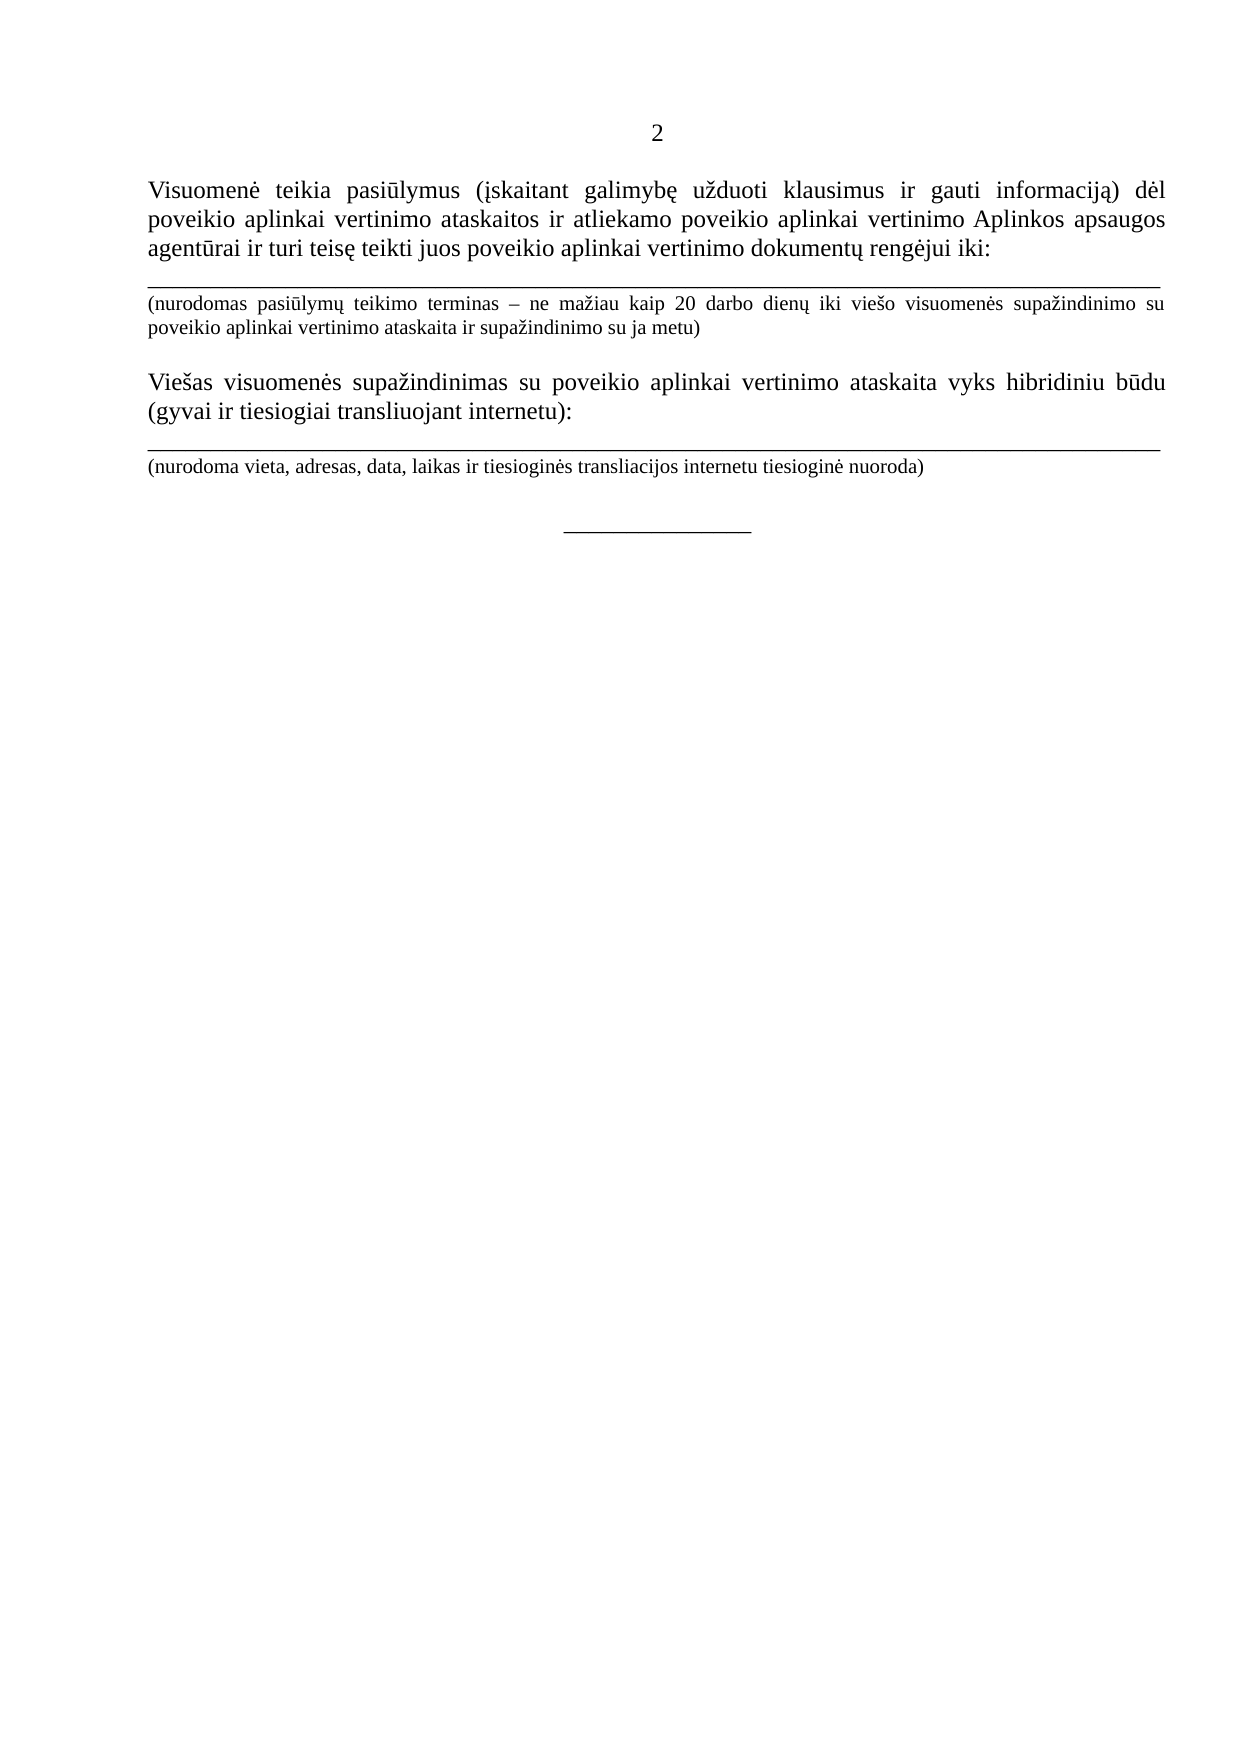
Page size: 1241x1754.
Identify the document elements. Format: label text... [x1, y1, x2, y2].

text (nurodoma vieta, adresas, data, laikas ir tiesioginės transliacijos internetu tiesioginė nuoroda) [148, 454, 1167, 478]
text _________________________________________________________________________________ [148, 425, 1167, 454]
text Visuomenė teikia pasiūlymus (įskaitant galimybę užduoti klausimus ir gauti informaciją) dėl poveikio aplinkai vertinimo ataskaitos ir atliekamo poveikio aplinkai vertinimo Aplinkos apsaugos agentūrai ir turi teisę teikti juos poveikio aplinkai vertinimo dokumentų rengėjui iki: [148, 176, 1167, 262]
text _______________ [148, 507, 1167, 535]
text _________________________________________________________________________________ [148, 262, 1167, 291]
text (nurodomas pasiūlymų teikimo terminas – ne mažiau kaip 20 darbo dienų iki viešo visuomenės supažindinimo su poveikio aplinkai vertinimo ataskaita ir supažindinimo su ja metu) [148, 291, 1167, 339]
text Viešas visuomenės supažindinimas su poveikio aplinkai vertinimo ataskaita vyks hibridiniu būdu (gyvai ir tiesiogiai transliuojant internetu): [148, 367, 1167, 425]
